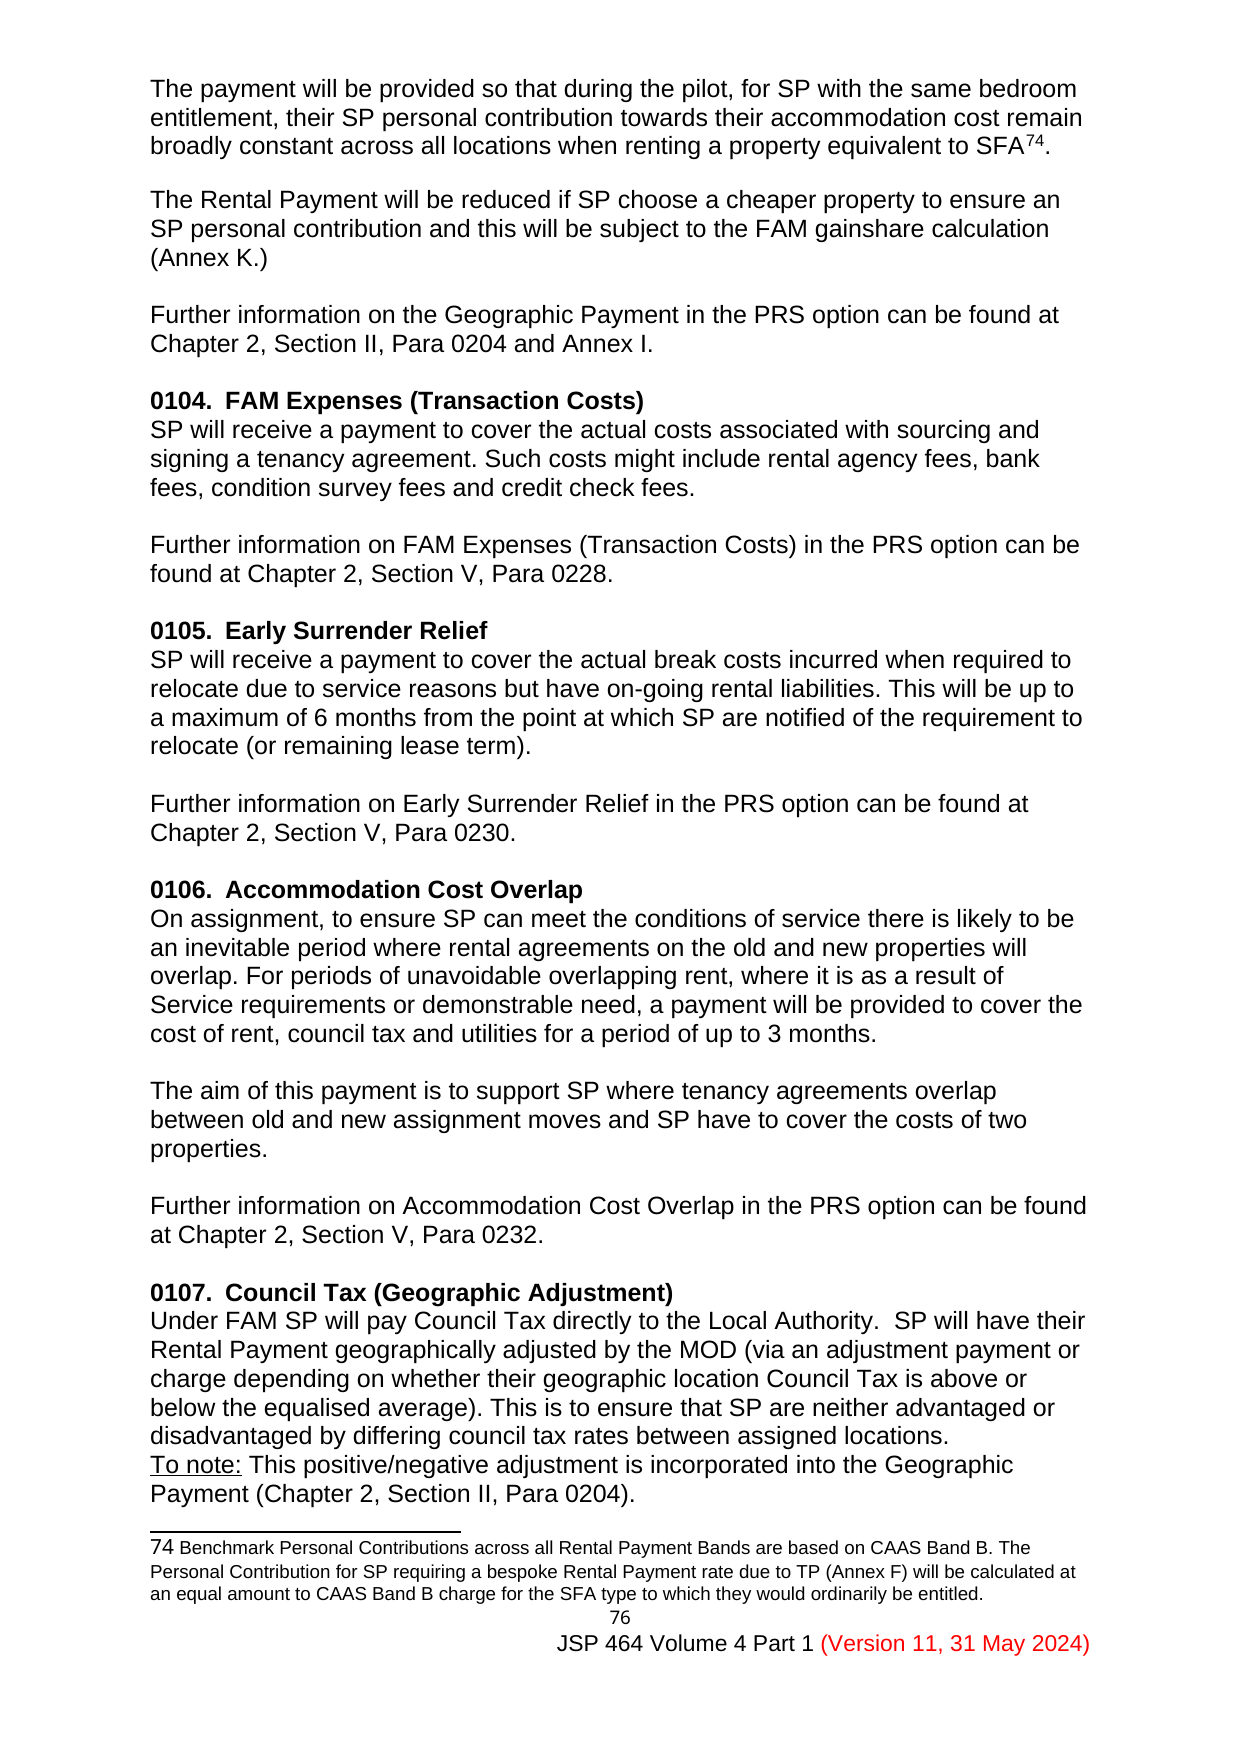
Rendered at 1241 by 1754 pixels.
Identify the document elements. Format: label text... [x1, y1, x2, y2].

text The Rental Payment will be reduced if SP choose a cheaper property to ensure an SP personal contribution and this will be subject to the FAM gainshare calculation (Annex K.) [150, 185, 1090, 271]
text SP will receive a payment to cover the actual costs associated with sourcing and signing a tenancy agreement. Such costs might include rental agency fees, bank fees, condition survey fees and credit check fees. [150, 415, 1090, 501]
subtitle FAM Expenses (Transaction Costs) [150, 386, 1090, 415]
text Further information on FAM Expenses (Transaction Costs) in the PRS option can be found at Chapter 2, Section V, Para 0228. [150, 530, 1090, 587]
text To note: This positive/negative adjustment is incorporated into the Geographic Payment (Chapter 2, Section II, Para 0204). [150, 1450, 1090, 1507]
text The aim of this payment is to support SP where tenancy agreements overlap between old and new assignment moves and SP have to cover the costs of two properties. [150, 1076, 1090, 1162]
text Benchmark Personal Contributions across all Rental Payment Bands are based on CAAS Band B. The Personal Contribution for SP requiring a bespoke Rental Payment rate due to TP (Annex F) will be calculated at an equal amount to CAAS Band B charge for the SFA type to which they would ordinarily be entitled. [150, 1532, 1090, 1604]
text Further information on Accommodation Cost Overlap in the PRS option can be found at Chapter 2, Section V, Para 0232. [150, 1191, 1090, 1249]
text Under FAM SP will pay Council Tax directly to the Local Authority. SP will have their Rental Payment geographically adjusted by the MOD (via an adjustment payment or charge depending on whether their geographic location Council Tax is above or below the equalised average). This is to ensure that SP are neither advantaged or disadvantaged by differing council tax rates between assigned locations. [150, 1306, 1090, 1450]
text The payment will be provided so that during the pilot, for SP with the same bedroom entitlement, their SP personal contribution towards their accommodation cost remain broadly constant across all locations when renting a property equivalent to SFA. [150, 74, 1090, 160]
text SP will receive a payment to cover the actual break costs incurred when required to relocate due to service reasons but have on-going rental liabilities. This will be up to a maximum of 6 months from the point at which SP are notified of the requirement to relocate (or remaining lease term). [150, 645, 1090, 760]
subtitle Early Surrender Relief [150, 616, 1090, 645]
text On assignment, to ensure SP can meet the conditions of service there is likely to be an inevitable period where rental agreements on the old and new properties will overlap. For periods of unavoidable overlapping rent, where it is as a result of Service requirements or demonstrable need, a payment will be provided to cover the cost of rent, council tax and utilities for a period of up to 3 months. [150, 904, 1090, 1047]
subtitle Accommodation Cost Overlap [150, 875, 1090, 904]
text Further information on Early Surrender Relief in the PRS option can be found at Chapter 2, Section V, Para 0230. [150, 789, 1090, 846]
subtitle Council Tax (Geographic Adjustment) [150, 1277, 1090, 1306]
text Further information on the Geographic Payment in the PRS option can be found at Chapter 2, Section II, Para 0204 and Annex I. [150, 300, 1090, 357]
